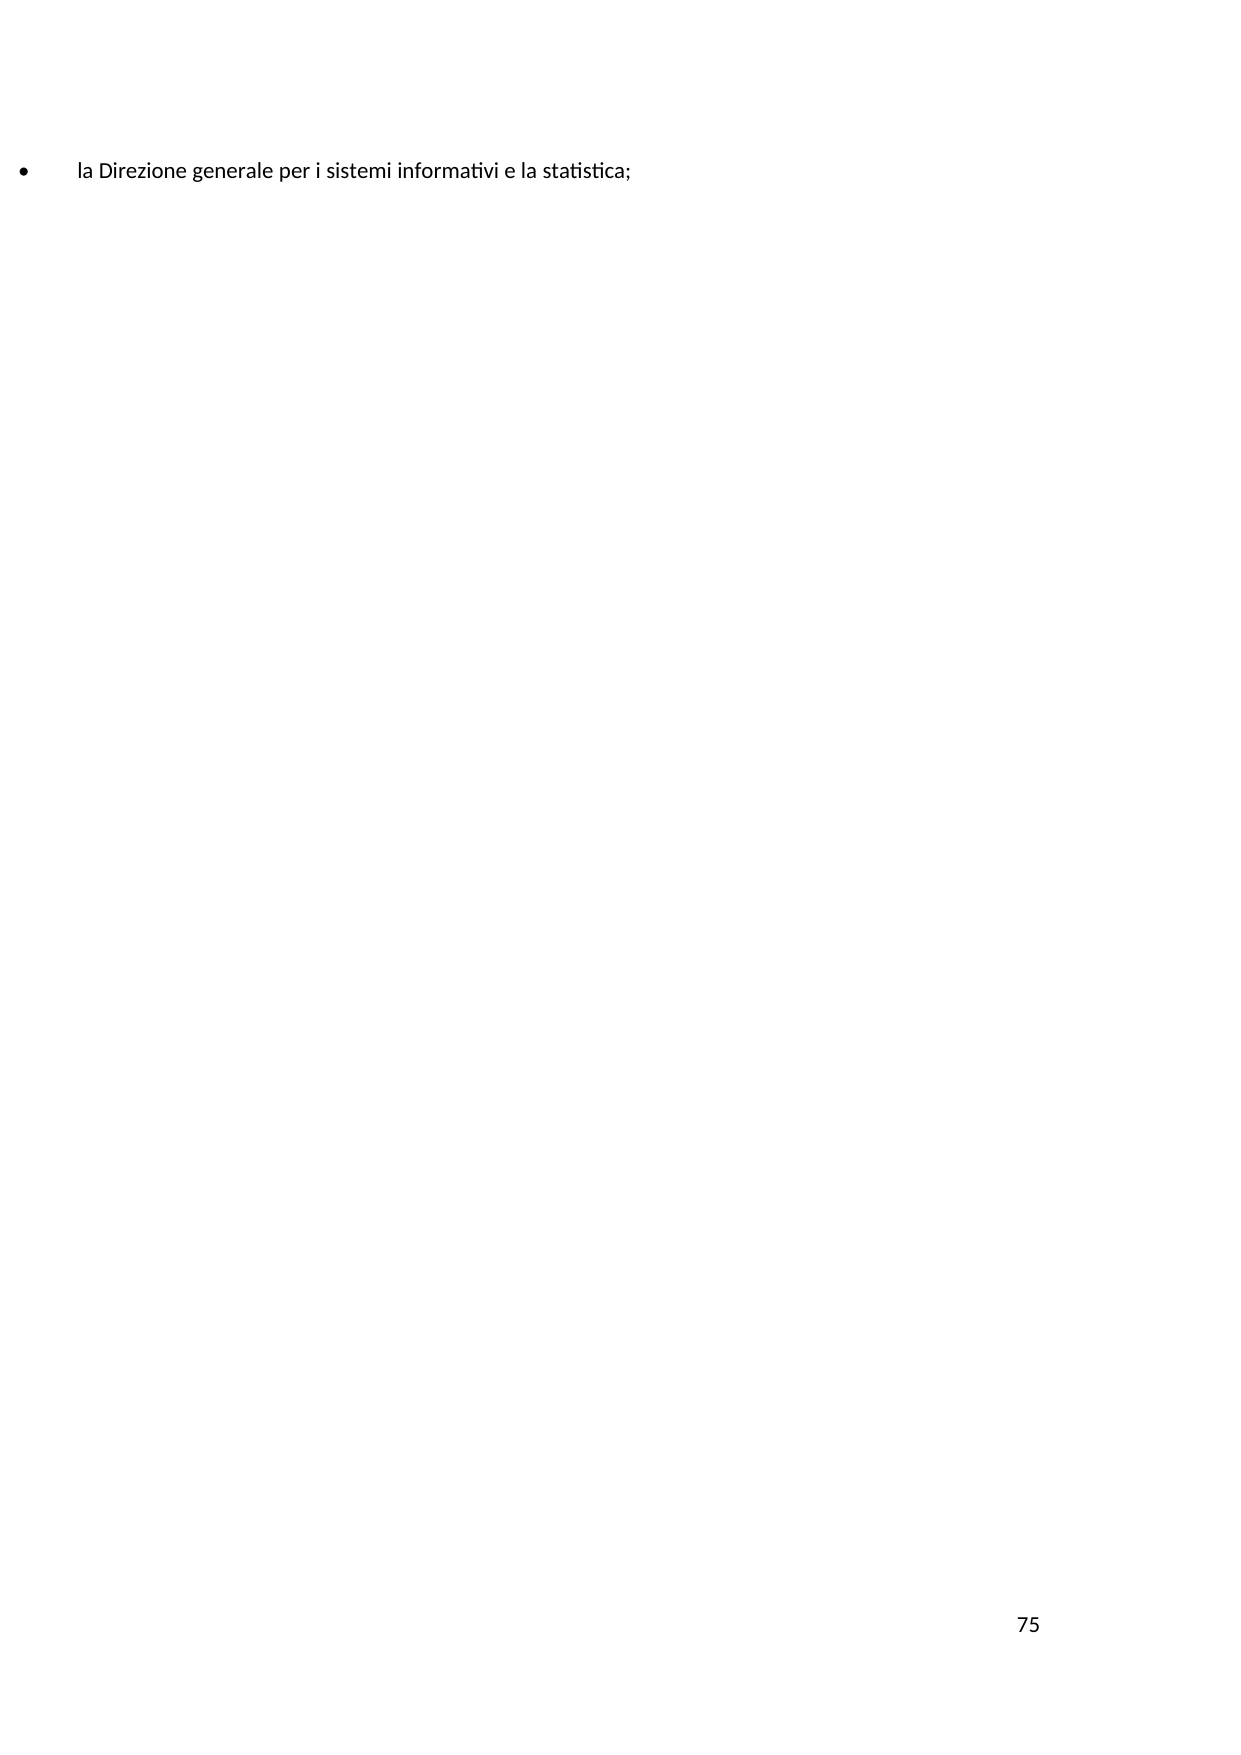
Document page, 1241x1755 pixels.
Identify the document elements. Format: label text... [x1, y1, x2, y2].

list la Direzione generale per i sistemi informativi e la statistica; [18, 156, 1136, 184]
